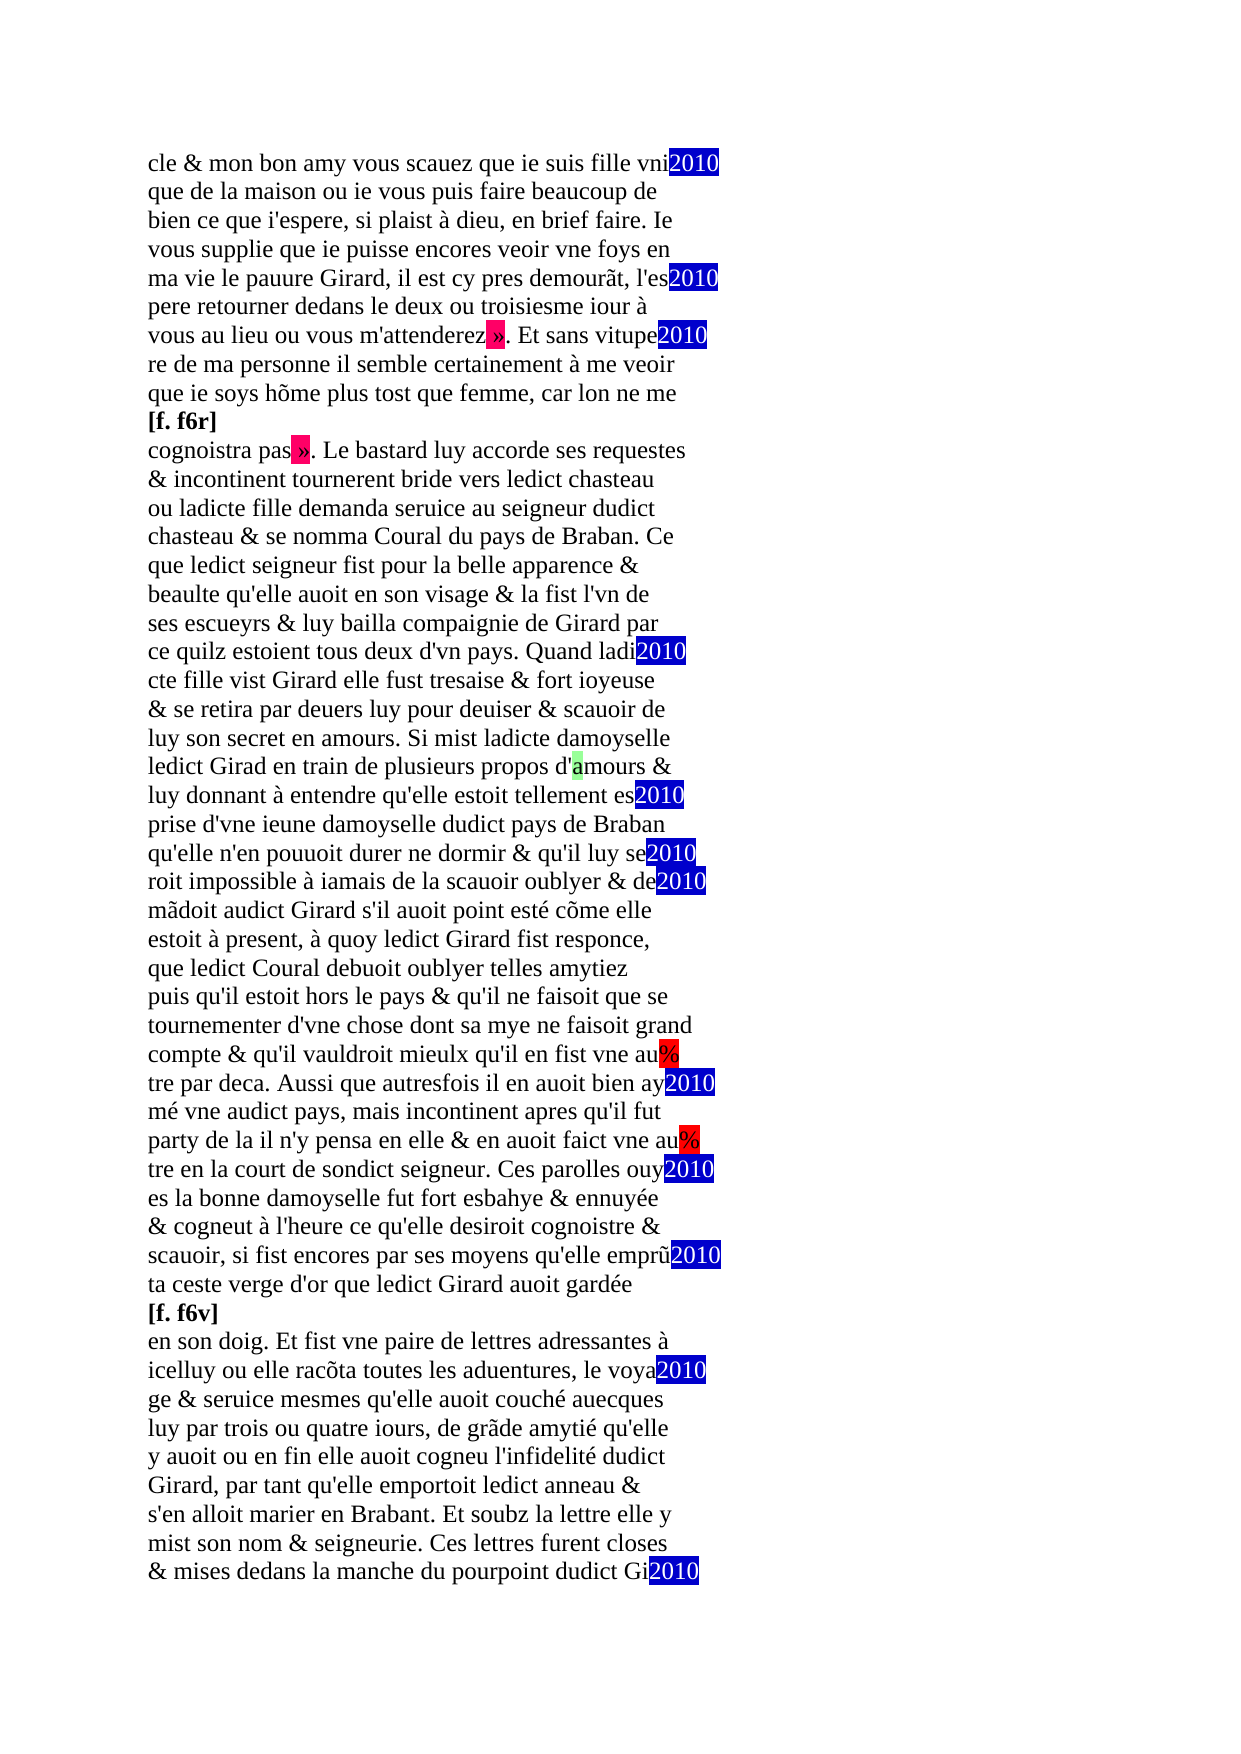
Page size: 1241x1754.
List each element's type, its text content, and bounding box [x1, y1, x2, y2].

text cle & mon bon amy vous scauez que ie suis fille vni2010 que de la maison ou ie vous puis faire beaucoup de bien ce que i'espere, si plaist à dieu, en brief faire. Ie vous supplie que ie puisse encores veoir vne foys en ma vie le pauure Girard, il est cy pres demourãt, l'es2010 pere retourner dedans le deux ou troisiesme iour à vous au lieu ou vous m'attenderez ». Et sans vitupe2010 re de ma personne il semble certainement à me veoir que ie soys hõme plus tost que femme, car lon ne me [f. f6r] cognoistra pas ». Le bastard luy accorde ses requestes & incontinent tournerent bride vers ledict chasteau ou ladicte fille demanda seruice au seigneur dudict chasteau & se nomma Coural du pays de Braban. Ce que ledict seigneur fist pour la belle apparence & beaulte qu'elle auoit en son visage & la fist l'vn de ses escueyrs & luy bailla compaignie de Girard par ce quilz estoient tous deux d'vn pays. Quand ladi2010 cte fille vist Girard elle fust tresaise & fort ioyeuse & se retira par deuers luy pour deuiser & scauoir de luy son secret en amours. Si mist ladicte damoyselle ledict Girad en train de plusieurs propos d'amours & luy donnant à entendre qu'elle estoit tellement es2010 prise d'vne ieune damoyselle dudict pays de Braban qu'elle n'en pouuoit durer ne dormir & qu'il luy se2010 roit impossible à iamais de la scauoir oublyer & de2010 mãdoit audict Girard s'il auoit point esté cõme elle estoit à present, à quoy ledict Girard fist responce, que ledict Coural debuoit oublyer telles amytiez puis qu'il estoit hors le pays & qu'il ne faisoit que se tournementer d'vne chose dont sa mye ne faisoit grand compte & qu'il vauldroit mieulx qu'il en fist vne au% tre par deca. Aussi que autresfois il en auoit bien ay2010 mé vne audict pays, mais incontinent apres qu'il fut party de la il n'y pensa en elle & en auoit faict vne au% tre en la court de sondict seigneur. Ces parolles ouy2010 es la bonne damoyselle fut fort esbahye & ennuyée & cogneut à l'heure ce qu'elle desiroit cognoistre & scauoir, si fist encores par ses moyens qu'elle emprũ2010 ta ceste verge d'or que ledict Girard auoit gardée [f. f6v] en son doig. Et fist vne paire de lettres adressantes à icelluy ou elle racõta toutes les aduentures, le voya2010 ge & seruice mesmes qu'elle auoit couché auecques luy par trois ou quatre iours, de grãde amytié qu'elle y auoit ou en fin elle auoit cogneu l'infidelité dudict Girard, par tant qu'elle emportoit ledict anneau & s'en alloit marier en Brabant. Et soubz la lettre elle y mist son nom & seigneurie. Ces lettres furent closes & mises dedans la manche du pourpoint dudict Gi2010 [148, 148, 1093, 1585]
